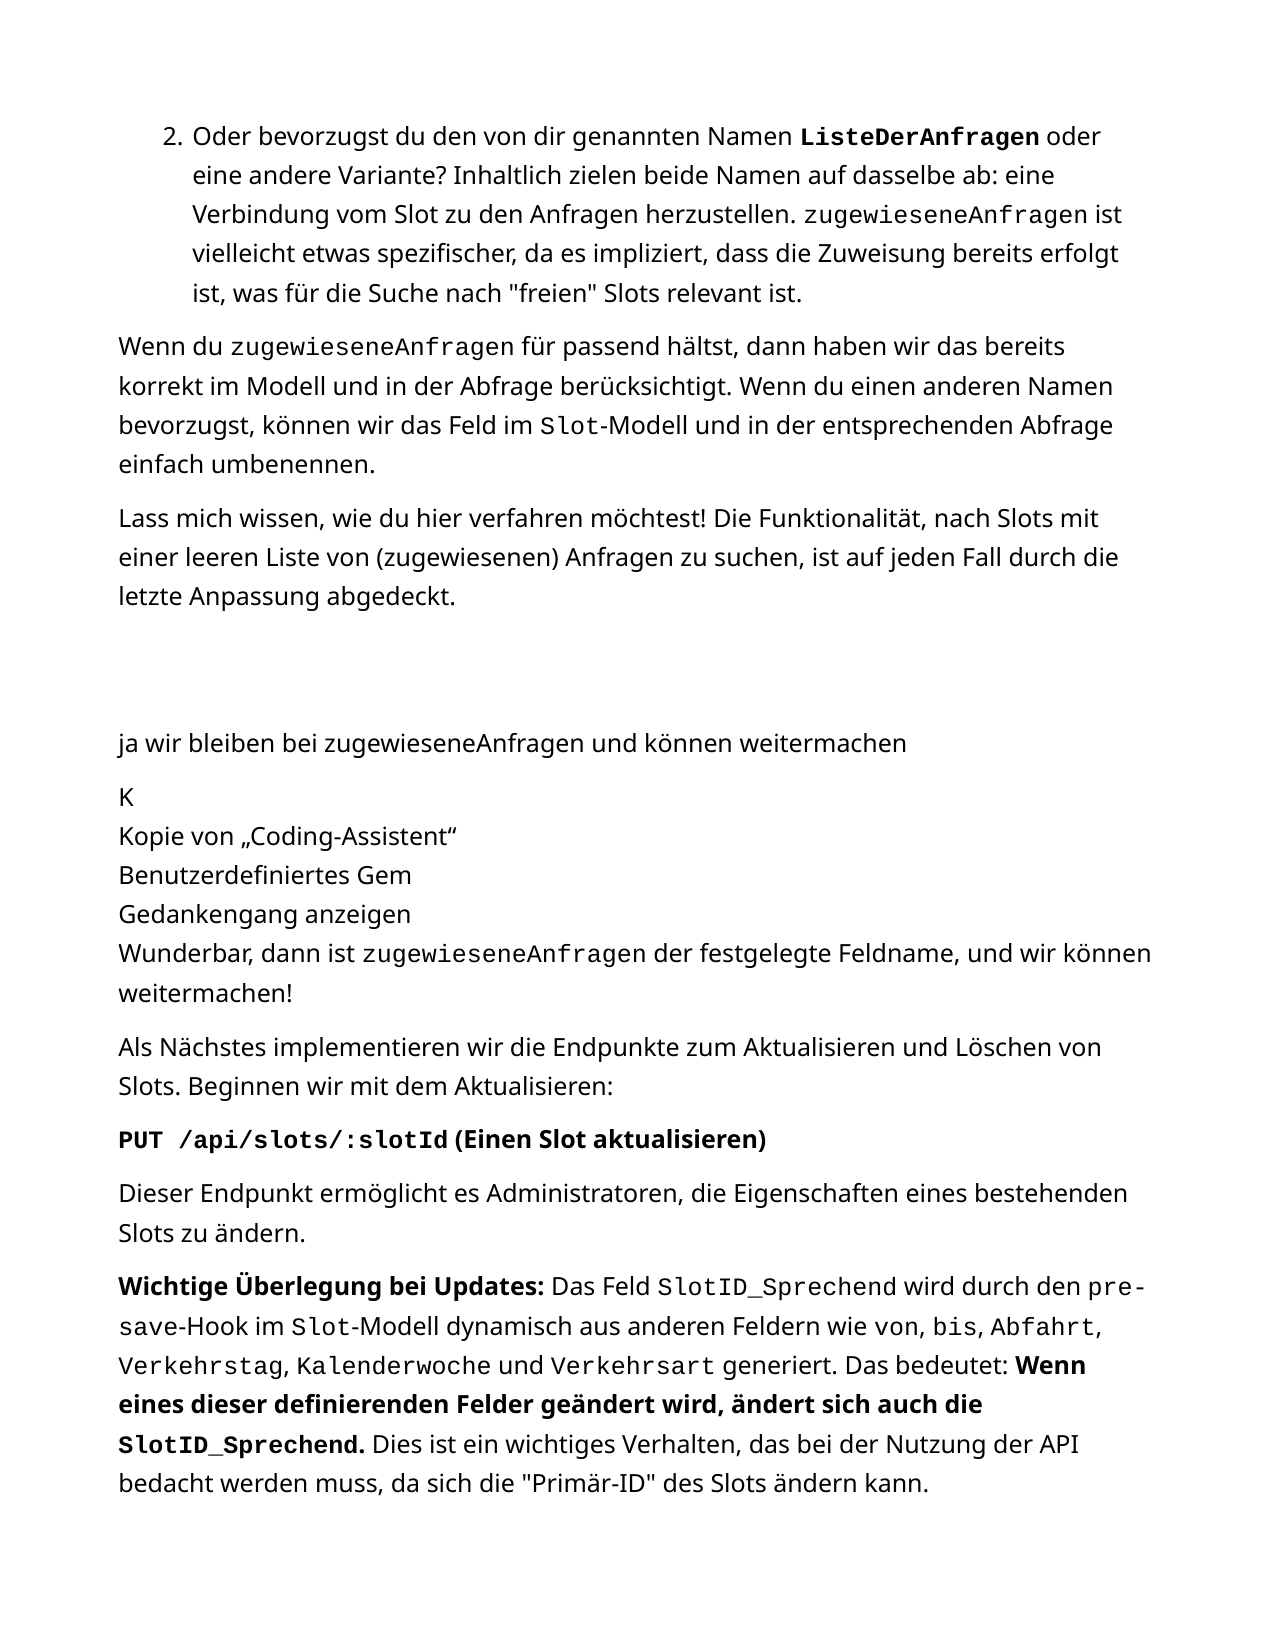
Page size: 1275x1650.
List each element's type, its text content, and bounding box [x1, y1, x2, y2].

text PUT /api/slots/:slotId (Einen Slot aktualisieren) [118, 1122, 1157, 1156]
text Gedankengang anzeigen [118, 897, 1157, 931]
text Als Nächstes implementieren wir die Endpunkte zum Aktualisieren und Löschen von Slots. Beginnen wir mit dem Aktualisieren: [118, 1029, 1157, 1102]
text Wichtige Überlegung bei Updates: Das Feld SlotID_Sprechend wird durch den pre-save-Hook im Slot-Modell dynamisch aus anderen Feldern wie von, bis, Abfahrt, Verkehrstag, Kalenderwoche und Verkehrsart generiert. Das bedeutet: Wenn eines dieser definierenden Felder geändert wird, ändert sich auch die SlotID_Sprechend. Dies ist ein wichtiges Verhalten, das bei der Nutzung der API bedacht werden muss, da sich die "Primär-ID" des Slots ändern kann. [118, 1269, 1157, 1500]
text Wunderbar, dann ist zugewieseneAnfragen der festgelegte Feldname, und wir können weitermachen! [118, 936, 1157, 1009]
text K [118, 779, 1157, 813]
text ja wir bleiben bei zugewieseneAnfragen und können weitermachen [118, 726, 1157, 760]
text Kopie von „Coding-Assistent“ [118, 818, 1157, 853]
text Benutzerdefiniertes Gem [118, 858, 1157, 892]
text Dieser Endpunkt ermöglicht es Administratoren, die Eigenschaften eines bestehenden Slots zu ändern. [118, 1176, 1157, 1249]
list Oder bevorzugst du den von dir genannten Namen ListeDerAnfragen oder eine andere Variante? Inhaltlich zielen beide Namen auf dasselbe ab: eine Verbindung vom Slot zu den Anfragen herzustellen. zugewieseneAnfragen ist vielleicht etwas spezifischer, da es impliziert, dass die Zuweisung bereits erfolgt ist, was für die Suche nach "freien" Slots relevant ist. [162, 118, 1157, 309]
text Lass mich wissen, wie du hier verfahren möchtest! Die Funktionalität, nach Slots mit einer leeren Liste von (zugewiesenen) Anfragen zu suchen, ist auf jeden Fall durch die letzte Anpassung abgedeckt. [118, 501, 1157, 613]
text Wenn du zugewieseneAnfragen für passend hältst, dann haben wir das bereits korrekt im Modell und in der Abfrage berücksichtigt. Wenn du einen anderen Namen bevorzugst, können wir das Feld im Slot-Modell und in der entsprechenden Abfrage einfach umbenennen. [118, 329, 1157, 481]
